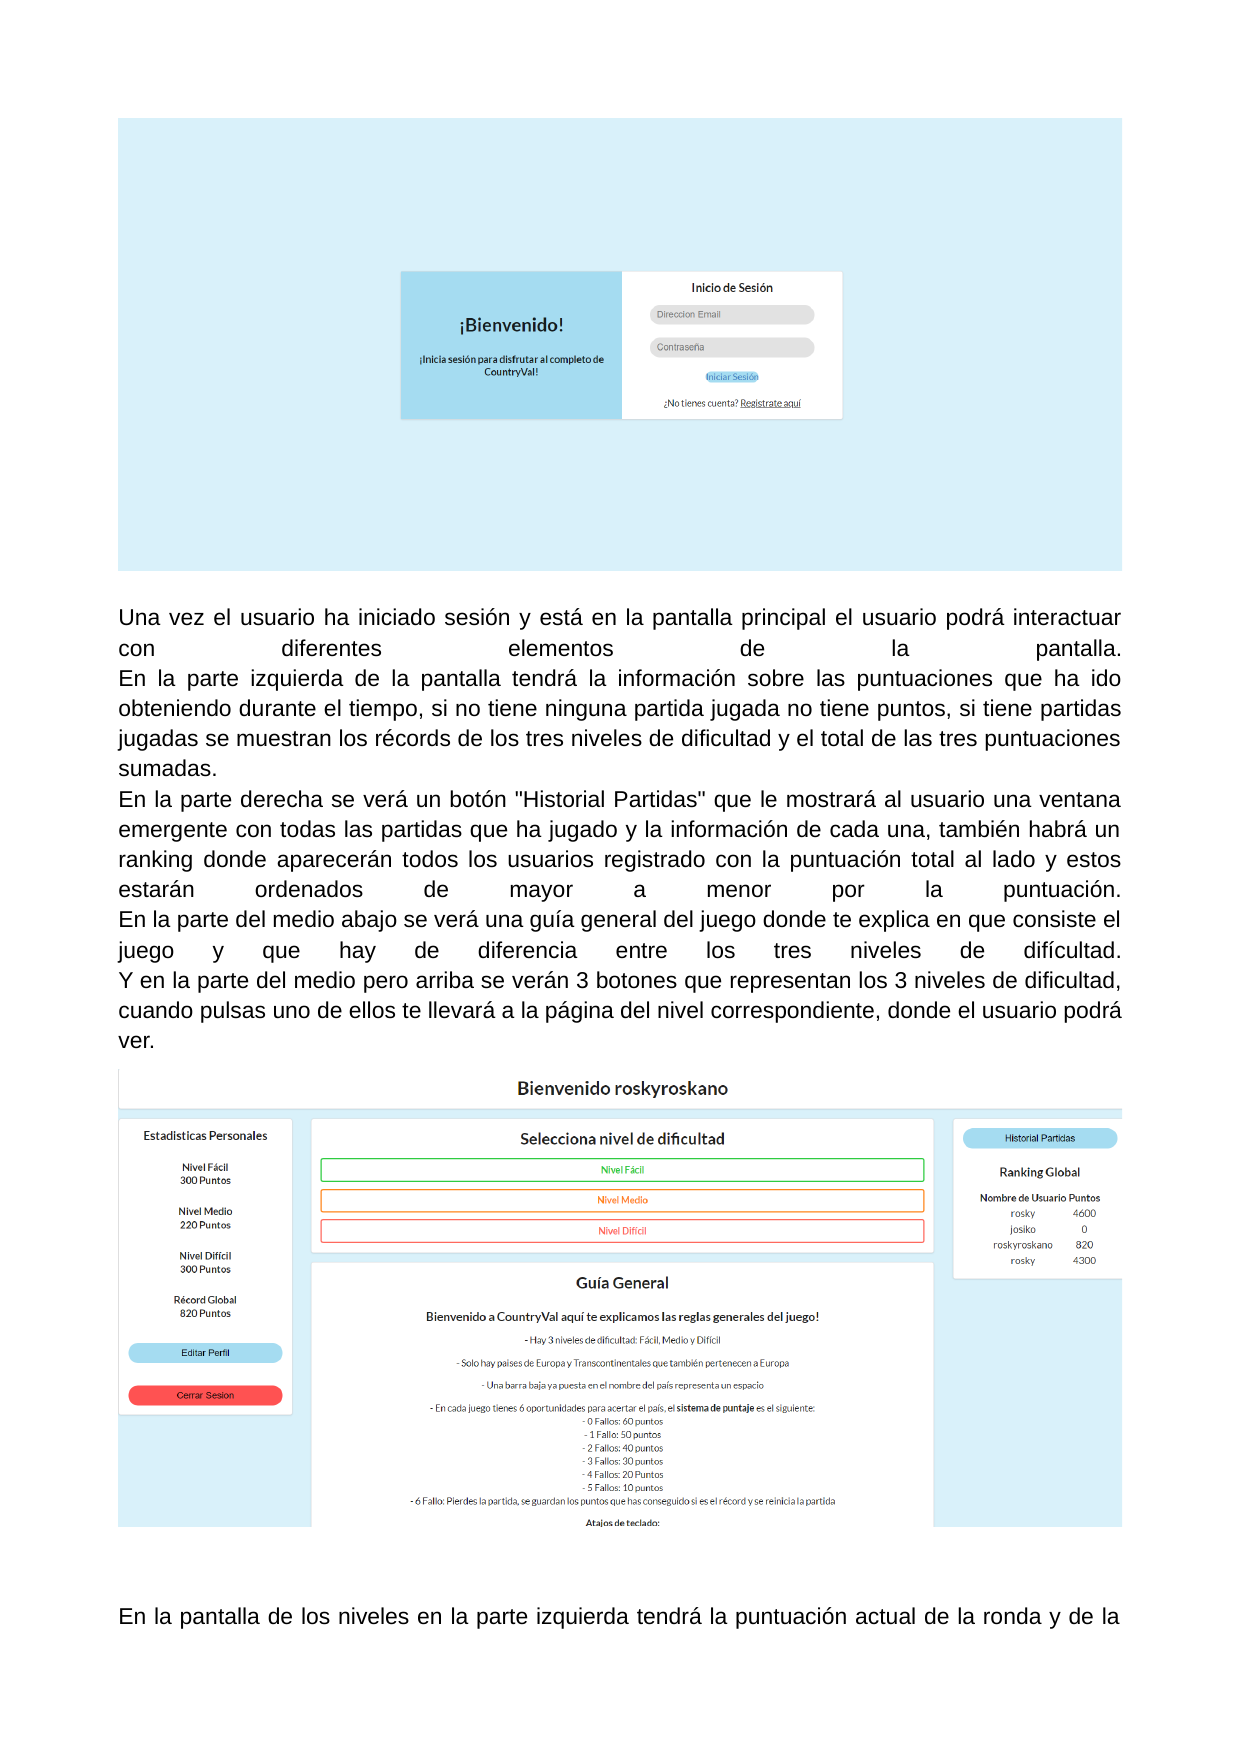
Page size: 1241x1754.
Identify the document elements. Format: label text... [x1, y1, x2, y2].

text Una vez el usuario ha iniciado sesión y está en la pantalla principal el usuario podrá interactuar con diferentes elementos de la pantalla. En la parte izquierda de la pantalla tendrá la información sobre las puntuaciones que ha ido obteniendo durante el tiempo, si no tiene ninguna partida jugada no tiene puntos, si tiene partidas jugadas se muestran los récords de los tres niveles de dificultad y el total de las tres puntuaciones sumadas. En la parte derecha se verá un botón "Historial Partidas" que le mostrará al usuario una ventana emergente con todas las partidas que ha jugado y la información de cada una, también habrá un ranking donde aparecerán todos los usuarios registrado con la puntuación total al lado y estos estarán ordenados de mayor a menor por la puntuación. En la parte del medio abajo se verá una guía general del juego donde te explica en que consiste el juego y que hay de diferencia entre los tres niveles de difícultad. Y en la parte del medio pero arriba se verán 3 botones que representan los 3 niveles de dificultad, cuando pulsas uno de ellos te llevará a la página del nivel correspondiente, donde el usuario podrá ver. [118, 571, 1122, 1054]
picture [118, 118, 1123, 571]
text En la pantalla de los niveles en la parte izquierda tendrá la puntuación actual de la ronda y de la [118, 1572, 1122, 1629]
picture [118, 1069, 1123, 1527]
